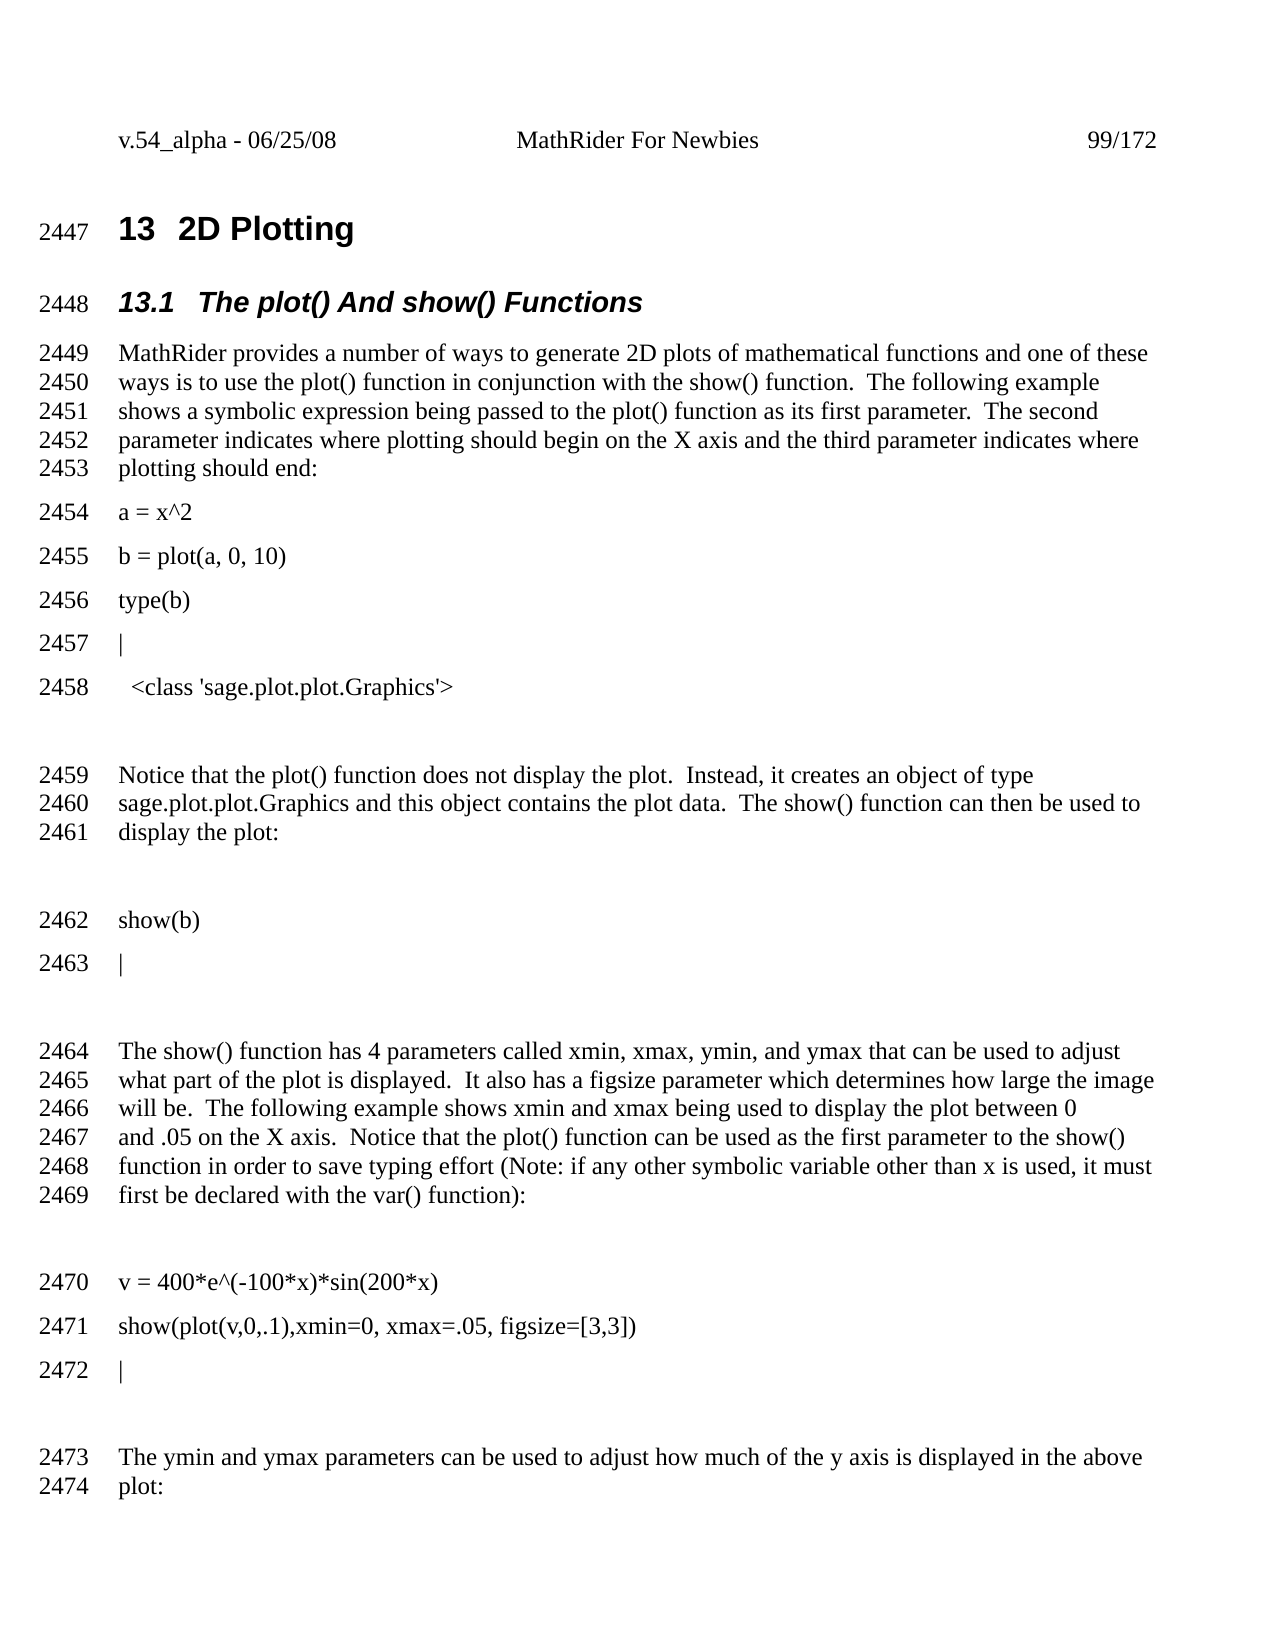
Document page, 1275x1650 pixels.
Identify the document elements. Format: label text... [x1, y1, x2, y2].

text type(b) [118, 585, 1157, 613]
text show(b) [118, 905, 1157, 933]
text b = plot(a, 0, 10) [118, 541, 1157, 570]
text show(plot(v,0,.1),xmin=0, xmax=.05, figsize=[3,3]) [118, 1311, 1157, 1340]
text v = 400*e^(-100*x)*sin(200*x) [118, 1267, 1157, 1296]
text Notice that the plot() function does not display the plot. Instead, it creates an object of type sage.plot.plot.Graphics and this object contains the plot data. The show() function can then be used to display the plot: [118, 760, 1157, 846]
text | [118, 628, 1157, 657]
subtitle 2D Plotting [118, 209, 1157, 247]
text a = x^2 [118, 497, 1157, 526]
text The ymin and ymax parameters can be used to adjust how much of the y axis is displayed in the above plot: [118, 1442, 1157, 1500]
text | [118, 948, 1157, 977]
text <class 'sage.plot.plot.Graphics'> [118, 672, 1157, 701]
text MathRider provides a number of ways to generate 2D plots of mathematical functions and one of these ways is to use the plot() function in conjunction with the show() function. The following example shows a symbolic expression being passed to the plot() function as its first parameter. The second parameter indicates where plotting should begin on the X axis and the third parameter indicates where plotting should end: [118, 338, 1157, 482]
subtitle The plot() And show() Functions [118, 285, 1157, 318]
text | [118, 1355, 1157, 1383]
text The show() function has 4 parameters called xmin, xmax, ymin, and ymax that can be used to adjust what part of the plot is displayed. It also has a figsize parameter which determines how large the image will be. The following example shows xmin and xmax being used to display the plot between 0 and .05 on the X axis. Notice that the plot() function can be used as the first parameter to the show() function in order to save typing effort (Note: if any other symbolic variable other than x is used, it must first be declared with the var() function): [118, 1036, 1157, 1208]
